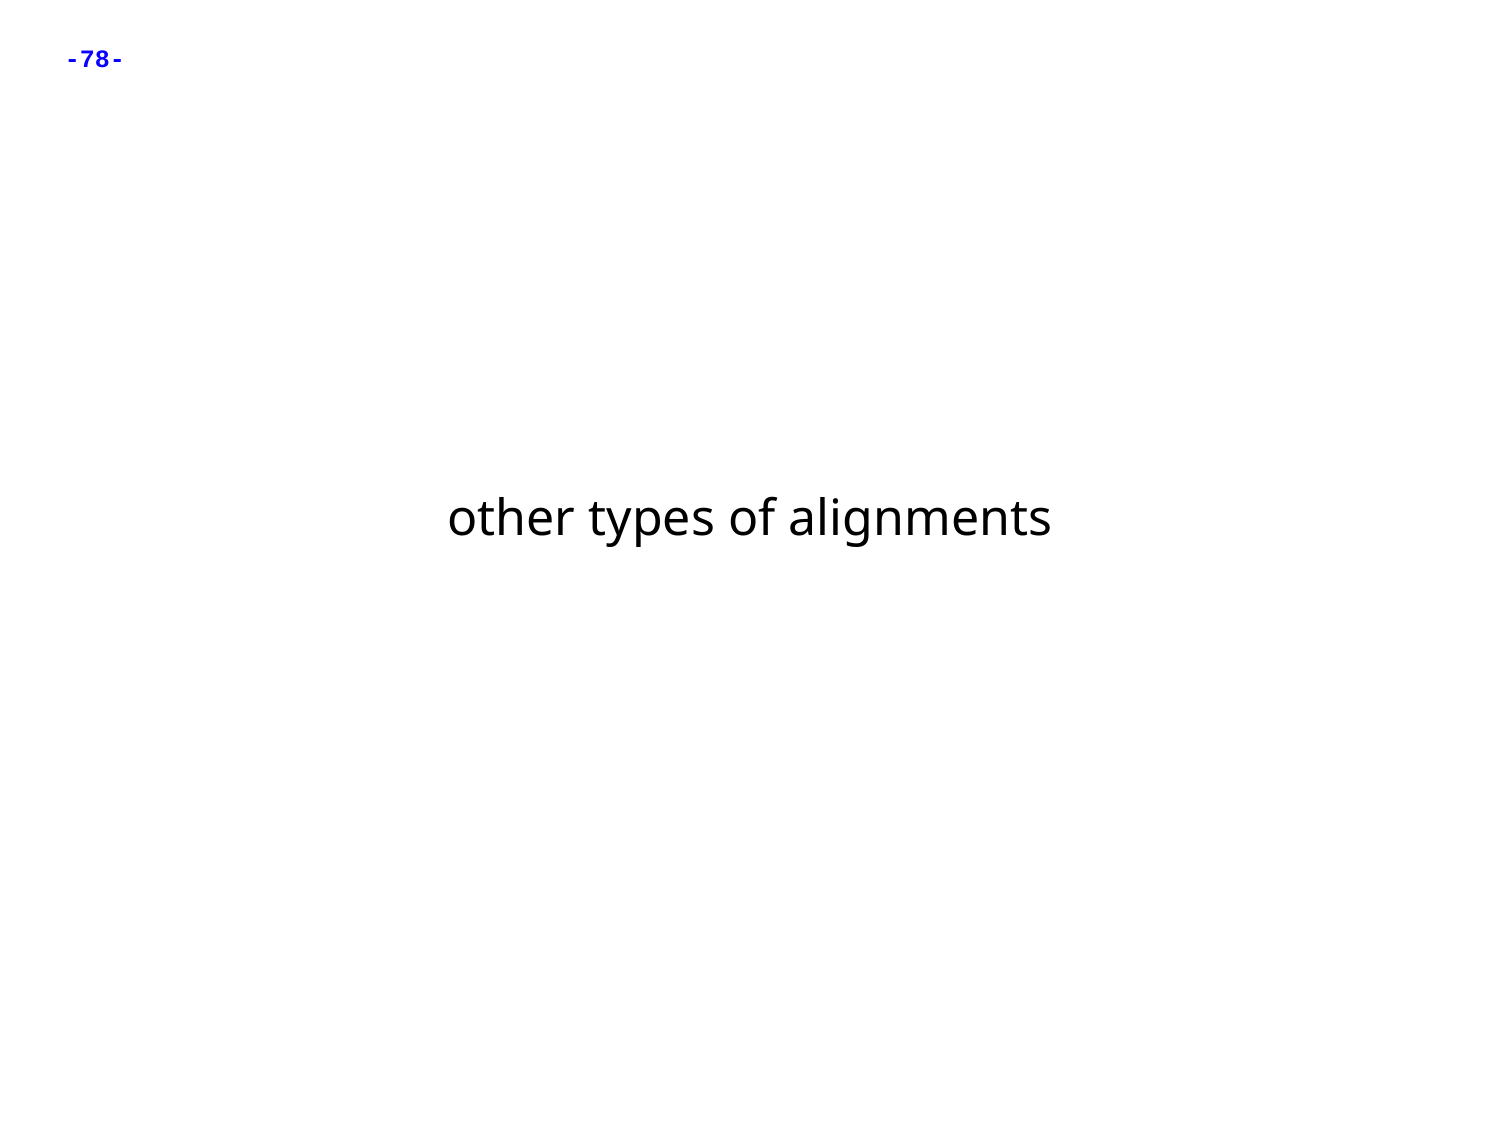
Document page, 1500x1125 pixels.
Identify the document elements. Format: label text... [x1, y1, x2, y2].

text_box other types of alignments [370, 478, 1131, 674]
